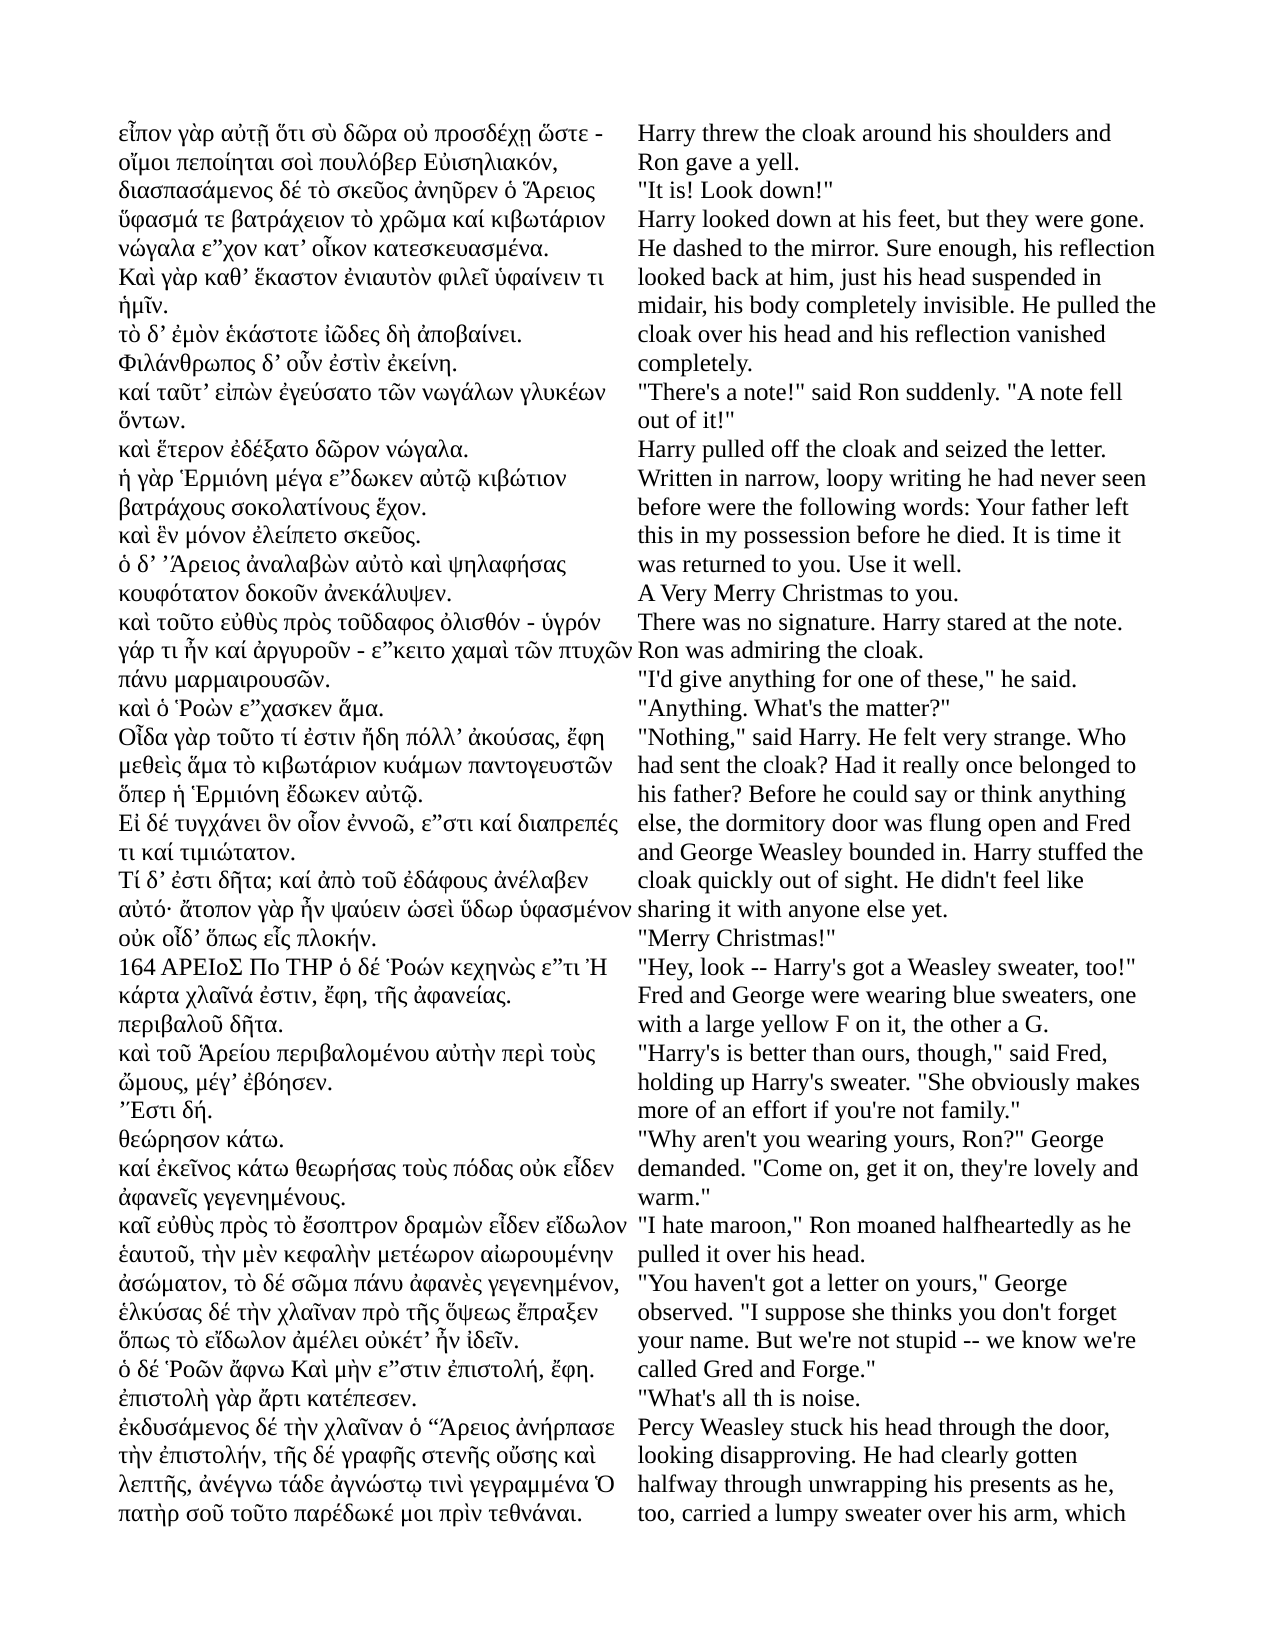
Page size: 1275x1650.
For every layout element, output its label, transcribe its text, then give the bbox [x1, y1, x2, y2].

table_cell εἶπον γὰρ αὐτῇ ὅτι σὺ δῶρα οὐ προσδέχῃ ὥστε - οἴμοι πεποίηται σοὶ πουλόβερ Εὐισηλιακόν, διασπασάμενος δέ τὸ σκεῦος ἀνηῦρεν ὁ Ἅρειος ὕφασμά τε βατράχειον τὸ χρῶμα καί κιβωτάριον νώγαλα ε”χον κατ’ οἶκον κατεσκευασμένα. Καὶ γὰρ καθ’ ἕκαστον ἐνιαυτὸν φιλεῖ ὑφαίνειν τι ἡμῖν. τὸ δ’ ἐμὸν ἑκάστοτε ἰῶδες δὴ ἀποβαίνει. Φιλάνθρωπος δ’ οὖν ἐστὶν ἐκείνη. καί ταῦτ’ εἰπὼν ἐγεύσατο τῶν νωγάλων γλυκέων ὅντων. καὶ ἕτερον ἐδέξατο δῶρον νώγαλα. ἡ γὰρ Ἑρμιόνη μέγα ε”δωκεν αὐτῷ κιβώτιον βατράχους σοκολατίνους ἕχον. καὶ ἓν μόνον ἐλείπετο σκεῦος. ὁ δ’ ’Άρειος ἀναλαβὼν αὐτὸ καὶ ψηλαφήσας κουφότατον δοκοῦν ἀνεκάλυψεν. καὶ τοῦτο εὐθὺς πρὸς τοῦδαφος ὀλισθόν - ὑγρόν γάρ τι ἦν καί ἀργυροῦν - ε”κειτο χαμαὶ τῶν πτυχῶν πάνυ μαρμαιρουσῶν. καὶ ὁ Ῥοὼν ε”χασκεν ἅμα. Οἶδα γὰρ τοῦτο τί ἐστιν ἤδη πόλλ’ ἀκούσας, ἔφη μεθεὶς ἅμα τὸ κιβωτάριον κυάμων παντογευστῶν ὅπερ ἡ Ἑρμιόνη ἔδωκεν αὐτῷ. Εἰ δέ τυγχάνει ὃν οἷον ἐννοῶ, ε”στι καί διαπρεπές τι καί τιμιώτατον. Τί δ’ ἐστι δῆτα; καί ἀπὸ τοῦ ἐδάφους ἀνέλαβεν αὐτό· ἄτοπον γὰρ ἦν ψαύειν ὡσεὶ ὕδωρ ὑφασμένον οὐκ οἶδ’ ὅπως εἷς πλοκήν. 164 ΑΡΕΙοΣ Πο ΤΗΡ ὁ δέ Ῥοών κεχηνὼς ε”τι Ἠ κάρτα χλαῖνά ἐστιν, ἔφη, τῆς ἀφανείας. περιβαλοῦ δῆτα. καὶ τοῦ Ἁρείου περιβαλομένου αὐτὴν περὶ τοὺς ὤμους, μέγ’ ἐβόησεν. ’Έστι δή. θεώρησον κάτω. καί ἐκεῖνος κάτω θεωρήσας τοὺς πόδας οὐκ εἶδεν ἀφανεῖς γεγενημένους. καῖ εὐθὺς πρὸς τὸ ἔσοπτρον δραμὼν εἶδεν εἴδωλον ἑαυτοῦ, τὴν μὲν κεφαλὴν μετέωρον αἰωρουμένην ἀσώματον, τὸ δέ σῶμα πάνυ ἀφανὲς γεγενημένον, ἑλκύσας δέ τὴν χλαῖναν πρὸ τῆς ὅψεως ἔπραξεν ὅπως τὸ εἴδωλον ἀμέλει οὐκέτ’ ἦν ἰδεῖν. ὁ δέ Ῥοῶν ἄφνω Καὶ μὴν ε”στιν ἐπιστολή, ἔφη. ἐπιστολὴ γὰρ ἄρτι κατέπεσεν. ἐκδυσάμενος δέ τὴν χλαῖναν ὁ “Άρειος ἀνήρπασε τὴν ἐπιστολήν, τῆς δέ γραφῆς στενῆς οὔσης καὶ λεπτῆς, ἀνέγνω τάδε ἀγνώστῳ τινὶ γεγραμμένα Ὁ πατὴρ σοῦ τοῦτο παρέδωκέ μοι πρὶν τεθνάναι. [118, 118, 637, 1527]
table_cell Harry threw the cloak around his shoulders and Ron gave a yell. "It is! Look down!" Harry looked down at his feet, but they were gone. He dashed to the mirror. Sure enough, his reflection looked back at him, just his head suspended in midair, his body completely invisible. He pulled the cloak over his head and his reflection vanished completely. "There's a note!" said Ron suddenly. "A note fell out of it!" Harry pulled off the cloak and seized the letter. Written in narrow, loopy writing he had never seen before were the following words: Your father left this in my possession before he died. It is time it was returned to you. Use it well. A Very Merry Christmas to you. There was no signature. Harry stared at the note. Ron was admiring the cloak. "I'd give anything for one of these," he said. "Anything. What's the matter?" "Nothing," said Harry. He felt very strange. Who had sent the cloak? Had it really once belonged to his father? Before he could say or think anything else, the dormitory door was flung open and Fred and George Weasley bounded in. Harry stuffed the cloak quickly out of sight. He didn't feel like sharing it with anyone else yet. "Merry Christmas!" "Hey, look -- Harry's got a Weasley sweater, too!" Fred and George were wearing blue sweaters, one with a large yellow F on it, the other a G. "Harry's is better than ours, though," said Fred, holding up Harry's sweater. "She obviously makes more of an effort if you're not family." "Why aren't you wearing yours, Ron?" George demanded. "Come on, get it on, they're lovely and warm." "I hate maroon," Ron moaned halfheartedly as he pulled it over his head. "You haven't got a letter on yours," George observed. "I suppose she thinks you don't forget your name. But we're not stupid -- we know we're called Gred and Forge." "What's all th is noise. Percy Weasley stuck his head through the door, looking disapproving. He had clearly gotten halfway through unwrapping his presents as he, too, carried a lumpy sweater over his arm, which [637, 118, 1157, 1527]
